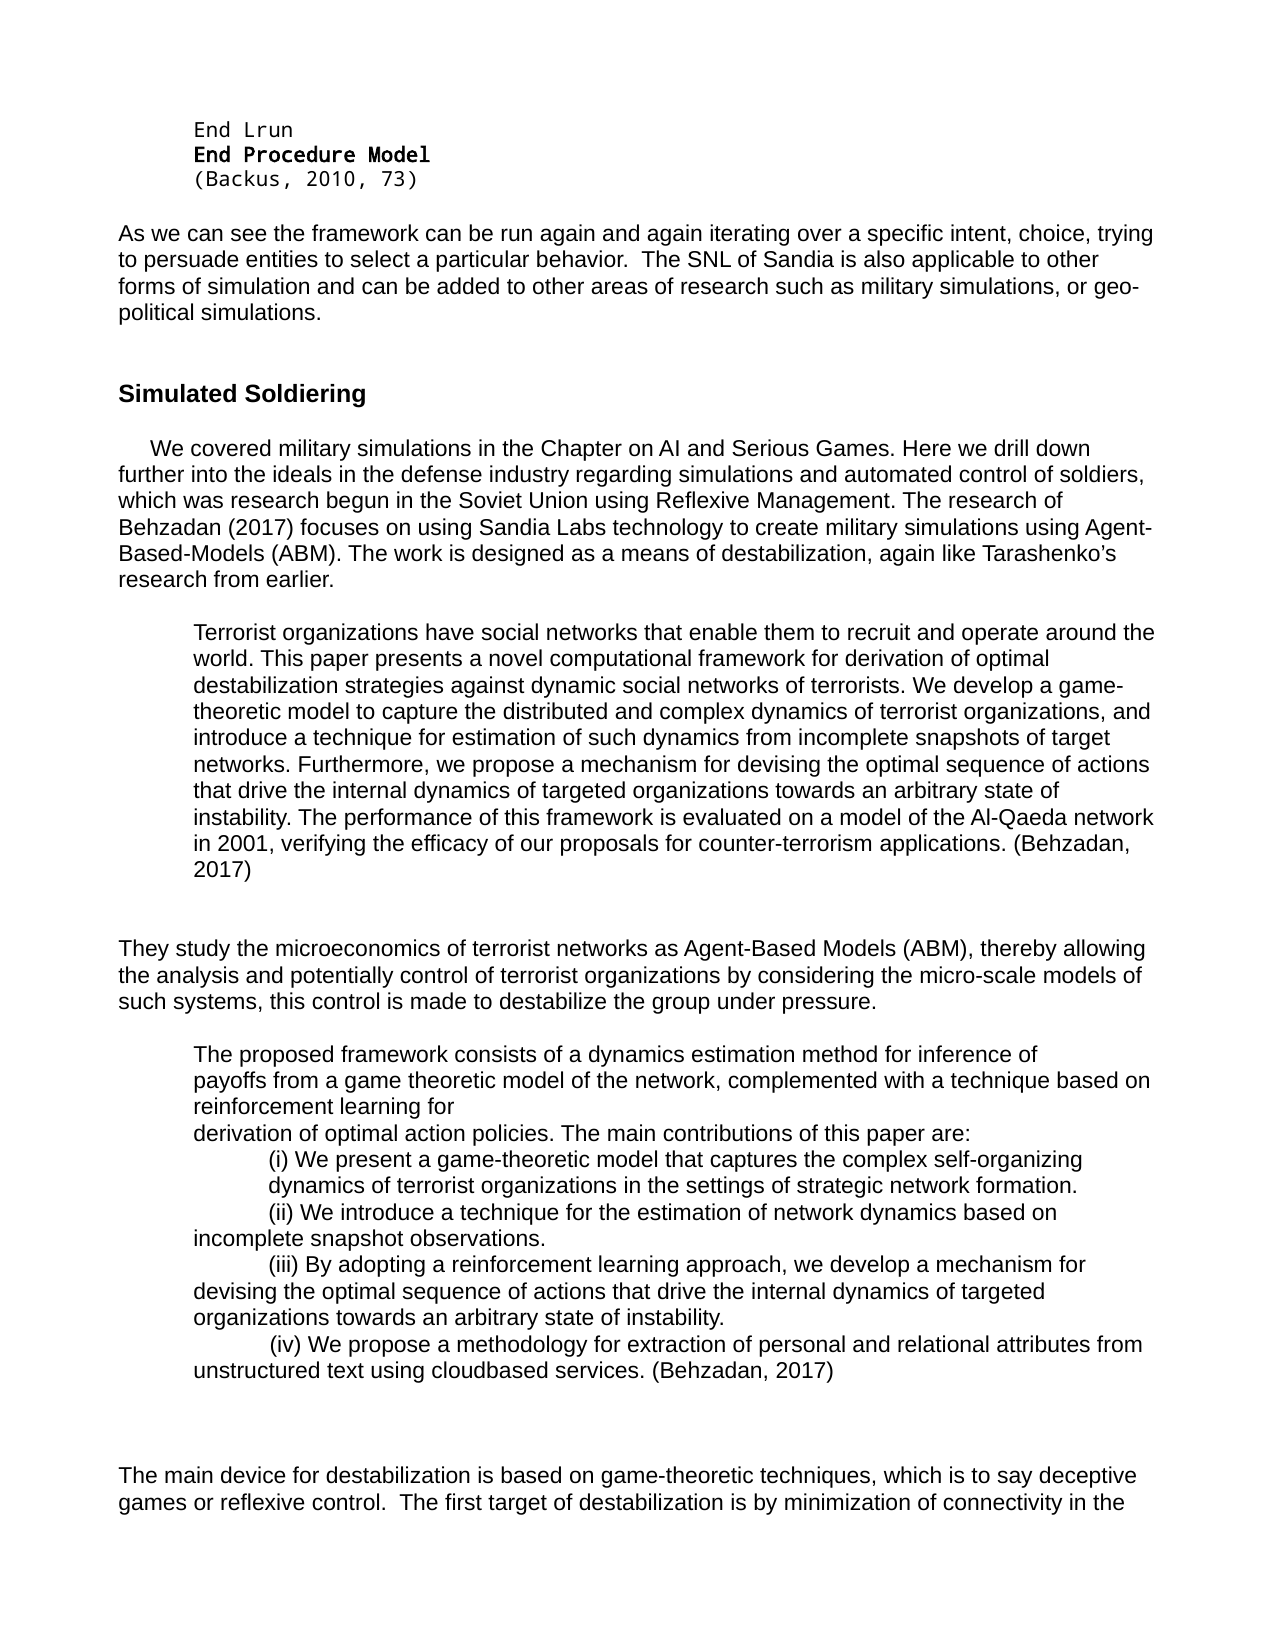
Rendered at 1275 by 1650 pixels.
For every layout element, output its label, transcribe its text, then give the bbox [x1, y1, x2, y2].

text Simulated Soldiering [118, 379, 1157, 408]
text As we can see the framework can be run again and again iterating over a specific intent, choice, trying to persuade entities to select a particular behavior. The SNL of Sandia is also applicable to other forms of simulation and can be added to other areas of research such as military simulations, or geo-political simulations. [118, 220, 1157, 325]
text payoffs from a game theoretic model of the network, complemented with a technique based on reinforcement learning for [193, 1067, 1157, 1120]
text We covered military simulations in the Chapter on AI and Serious Games. Here we drill down further into the ideals in the defense industry regarding simulations and automated control of soldiers, which was research begun in the Soviet Union using Reflexive Management. The research of Behzadan (2017) focuses on using Sandia Labs technology to create military simulations using Agent-Based-Models (ABM). The work is designed as a means of destabilization, again like Tarashenko’s research from earlier. [118, 434, 1157, 593]
text (i) We present a game-theoretic model that captures the complex self-organizing dynamics of terrorist organizations in the settings of strategic network formation. [268, 1146, 1157, 1199]
text derivation of optimal action policies. The main contributions of this paper are: [193, 1120, 1157, 1146]
text The proposed framework consists of a dynamics estimation method for inference of [193, 1041, 1157, 1067]
text (Backus, 2010, 73) [193, 167, 1157, 191]
text (iv) We propose a methodology for extraction of personal and relational attributes from unstructured text using cloudbased services. (Behzadan, 2017) [193, 1331, 1157, 1383]
text Terrorist organizations have social networks that enable them to recruit and operate around the world. This paper presents a novel computational framework for derivation of optimal destabilization strategies against dynamic social networks of terrorists. We develop a game-theoretic model to capture the distributed and complex dynamics of terrorist organizations, and introduce a technique for estimation of such dynamics from incomplete snapshots of target networks. Furthermore, we propose a mechanism for devising the optimal sequence of actions that drive the internal dynamics of targeted organizations towards an arbitrary state of instability. The performance of this framework is evaluated on a model of the Al-Qaeda network in 2001, verifying the efficacy of our proposals for counter-terrorism applications. (Behzadan, 2017) [193, 619, 1157, 882]
text End Lrun [193, 118, 1157, 142]
text They study the microeconomics of terrorist networks as Agent-Based Models (ABM), thereby allowing the analysis and potentially control of terrorist organizations by considering the micro-scale models of such systems, this control is made to destabilize the group under pressure. [118, 935, 1157, 1014]
text The main device for destabilization is based on game-theoretic techniques, which is to say deceptive games or reflexive control. The first target of destabilization is by minimization of connectivity in the [118, 1462, 1157, 1515]
text (ii) We introduce a technique for the estimation of network dynamics based on incomplete snapshot observations. [193, 1199, 1157, 1251]
text End Procedure Model [193, 142, 1157, 167]
text (iii) By adopting a reinforcement learning approach, we develop a mechanism for devising the optimal sequence of actions that drive the internal dynamics of targeted organizations towards an arbitrary state of instability. [193, 1251, 1157, 1331]
